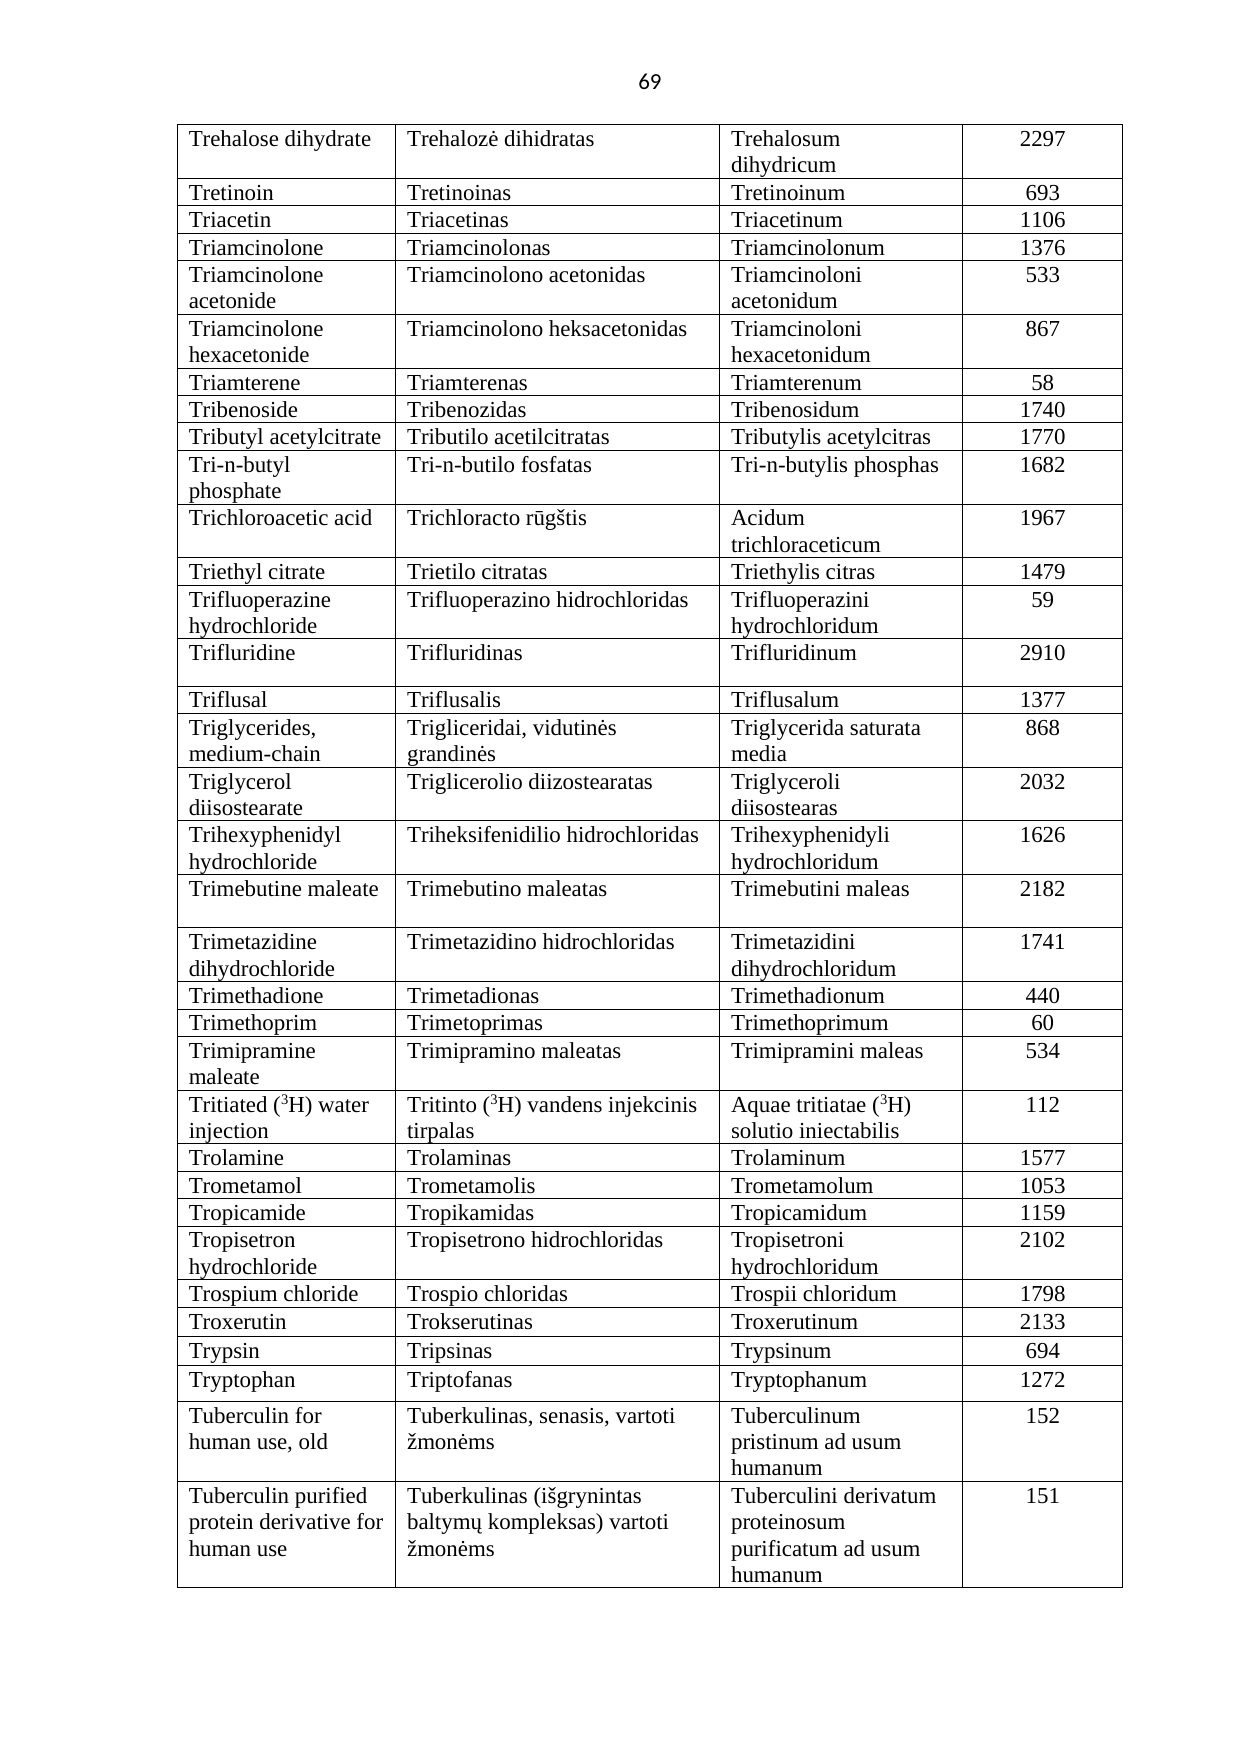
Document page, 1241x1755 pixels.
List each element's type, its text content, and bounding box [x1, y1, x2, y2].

table_cell Triacetinas [396, 206, 719, 233]
table_cell Tuberculin for human use, old [178, 1402, 395, 1481]
table_cell Tritinto (3H) vandens injekcinis tirpalas [396, 1091, 719, 1143]
table_cell Trometamolis [396, 1172, 719, 1198]
table_cell Trimethadione [178, 982, 395, 1008]
table_cell Tryptophan [178, 1366, 395, 1401]
table_cell 2133 [963, 1308, 1122, 1336]
table_cell 2910 [963, 639, 1122, 686]
table_cell Tuberculini derivatum proteinosum purificatum ad usum humanum [720, 1482, 962, 1587]
table_cell 112 [963, 1091, 1122, 1143]
table_cell Trihexyphenidyli hydrochloridum [720, 821, 962, 874]
table_cell Aquae tritiatae (3H) solutio iniectabilis [720, 1091, 962, 1143]
table_cell Triglycerida saturata media [720, 714, 962, 767]
table_cell Tuberculinum pristinum ad usum humanum [720, 1402, 962, 1481]
table_cell 152 [963, 1402, 1122, 1481]
table_cell 1159 [963, 1199, 1122, 1226]
table_cell 1967 [963, 505, 1122, 557]
table_cell Tribenosidum [720, 396, 962, 422]
table_cell Trypsinum [720, 1337, 962, 1365]
table_cell 1770 [963, 423, 1122, 450]
table_cell 1053 [963, 1172, 1122, 1198]
table_cell Trometamolum [720, 1172, 962, 1198]
table_cell Triamcinolone acetonide [178, 261, 395, 314]
table_cell Triamcinoloni acetonidum [720, 261, 962, 314]
table_cell 1577 [963, 1144, 1122, 1171]
table_cell Tributilo acetilcitratas [396, 423, 719, 450]
table_cell Tretinoinum [720, 179, 962, 205]
table_cell 534 [963, 1037, 1122, 1089]
table_cell Trypsin [178, 1337, 395, 1365]
table_cell Trifluridinas [396, 639, 719, 686]
table_cell Trimethoprimum [720, 1010, 962, 1036]
table_cell Triacetin [178, 206, 395, 233]
table_cell Tropikamidas [396, 1199, 719, 1226]
table_cell Triacetinum [720, 206, 962, 233]
table_cell 2182 [963, 875, 1122, 927]
table_cell 1682 [963, 451, 1122, 503]
table_cell Triglicerolio diizostearatas [396, 768, 719, 820]
table_cell Triheksifenidilio hidrochloridas [396, 821, 719, 874]
table_cell Trokserutinas [396, 1308, 719, 1336]
table_cell Trifluoperazine hydrochloride [178, 586, 395, 638]
table_cell Trehalosum dihydricum [720, 125, 962, 178]
table_cell Triamcinolone hexacetonide [178, 315, 395, 367]
table_cell Trifluridine [178, 639, 395, 686]
table_cell 60 [963, 1010, 1122, 1036]
table_cell Trimebutine maleate [178, 875, 395, 927]
table_cell Trospio chloridas [396, 1280, 719, 1307]
table_cell Trometamol [178, 1172, 395, 1198]
table_cell Tuberkulinas, senasis, vartoti žmonėms [396, 1402, 719, 1481]
table_cell Triptofanas [396, 1366, 719, 1401]
table_cell 1377 [963, 687, 1122, 713]
table_cell Troxerutinum [720, 1308, 962, 1336]
table_cell Tuberculin purified protein derivative for human use [178, 1482, 395, 1587]
table_cell Triamcinolonas [396, 234, 719, 260]
table_cell Tributylis acetylcitras [720, 423, 962, 450]
table_cell Trimethadionum [720, 982, 962, 1008]
table_cell Trimetazidine dihydrochloride [178, 928, 395, 981]
table_cell 1626 [963, 821, 1122, 874]
table_cell Tropisetroni hydrochloridum [720, 1227, 962, 1279]
table_cell Tribenozidas [396, 396, 719, 422]
table_cell Trimetazidino hidrochloridas [396, 928, 719, 981]
table_cell 1376 [963, 234, 1122, 260]
table_cell Tropicamide [178, 1199, 395, 1226]
table_cell 1106 [963, 206, 1122, 233]
table_cell Trehalozė dihidratas [396, 125, 719, 178]
table_cell Tuberkulinas (išgrynintas baltymų kompleksas) vartoti žmonėms [396, 1482, 719, 1587]
table_cell Trimethoprim [178, 1010, 395, 1036]
table_cell Triamcinolone [178, 234, 395, 260]
table_cell 1272 [963, 1366, 1122, 1401]
table_cell Trimetoprimas [396, 1010, 719, 1036]
table_cell 693 [963, 179, 1122, 205]
table_cell Trimipramine maleate [178, 1037, 395, 1089]
table_cell Trimetadionas [396, 982, 719, 1008]
table_cell Trichloroacetic acid [178, 505, 395, 557]
table_cell 2297 [963, 125, 1122, 178]
table_cell Trimebutini maleas [720, 875, 962, 927]
table_cell Tri-n-butyl phosphate [178, 451, 395, 503]
table_cell Triamcinolono heksacetonidas [396, 315, 719, 367]
table_cell Triamterenum [720, 369, 962, 395]
table_cell Trimetazidini dihydrochloridum [720, 928, 962, 981]
table_cell Trimebutino maleatas [396, 875, 719, 927]
table_cell 868 [963, 714, 1122, 767]
table_cell Trolamine [178, 1144, 395, 1171]
table_cell Tryptophanum [720, 1366, 962, 1401]
table_cell Trifluoperazini hydrochloridum [720, 586, 962, 638]
table_cell Troxerutin [178, 1308, 395, 1336]
table_cell 694 [963, 1337, 1122, 1365]
table_cell Trimipramini maleas [720, 1037, 962, 1089]
table_cell Triamterene [178, 369, 395, 395]
table_cell Tri-n-butylis phosphas [720, 451, 962, 503]
table_cell 58 [963, 369, 1122, 395]
table_cell 1479 [963, 558, 1122, 584]
table_cell Trigliceridai, vidutinės grandinės [396, 714, 719, 767]
table_cell 1798 [963, 1280, 1122, 1307]
table_cell Triamterenas [396, 369, 719, 395]
table_cell Triethylis citras [720, 558, 962, 584]
table_cell Triamcinolonum [720, 234, 962, 260]
table_cell Tropicamidum [720, 1199, 962, 1226]
table_cell 533 [963, 261, 1122, 314]
table_cell Trospii chloridum [720, 1280, 962, 1307]
table_cell Trifluridinum [720, 639, 962, 686]
table_cell Tretinoin [178, 179, 395, 205]
table_cell Tribenoside [178, 396, 395, 422]
table_cell Triglycerol diisostearate [178, 768, 395, 820]
table_cell Triflusalis [396, 687, 719, 713]
table_cell Triflusal [178, 687, 395, 713]
table_cell Trietilo citratas [396, 558, 719, 584]
table_cell Trifluoperazino hidrochloridas [396, 586, 719, 638]
table_cell Triamcinolono acetonidas [396, 261, 719, 314]
table_cell Triethyl citrate [178, 558, 395, 584]
table_cell Tri-n-butilo fosfatas [396, 451, 719, 503]
table_cell Trichloracto rūgštis [396, 505, 719, 557]
table_cell Trolaminas [396, 1144, 719, 1171]
table_cell 151 [963, 1482, 1122, 1587]
table_cell Trehalose dihydrate [178, 125, 395, 178]
table_cell Tretinoinas [396, 179, 719, 205]
table_cell Tripsinas [396, 1337, 719, 1365]
table_cell Triflusalum [720, 687, 962, 713]
table_cell Tropisetrono hidrochloridas [396, 1227, 719, 1279]
table_cell Trolaminum [720, 1144, 962, 1171]
table_cell Triglyceroli diisostearas [720, 768, 962, 820]
table_cell 2032 [963, 768, 1122, 820]
table_cell Trimipramino maleatas [396, 1037, 719, 1089]
table_cell Triamcinoloni hexacetonidum [720, 315, 962, 367]
table_cell 867 [963, 315, 1122, 367]
table_cell 2102 [963, 1227, 1122, 1279]
table_cell Triglycerides, medium-chain [178, 714, 395, 767]
table_cell 1741 [963, 928, 1122, 981]
table_cell 1740 [963, 396, 1122, 422]
table_cell Tropisetron hydrochloride [178, 1227, 395, 1279]
table_cell Tritiated (3H) water injection [178, 1091, 395, 1143]
table_cell Trospium chloride [178, 1280, 395, 1307]
table_cell Acidum trichloraceticum [720, 505, 962, 557]
table_cell 440 [963, 982, 1122, 1008]
table_cell Trihexyphenidyl hydrochloride [178, 821, 395, 874]
table_cell Tributyl acetylcitrate [178, 423, 395, 450]
table_cell 59 [963, 586, 1122, 638]
